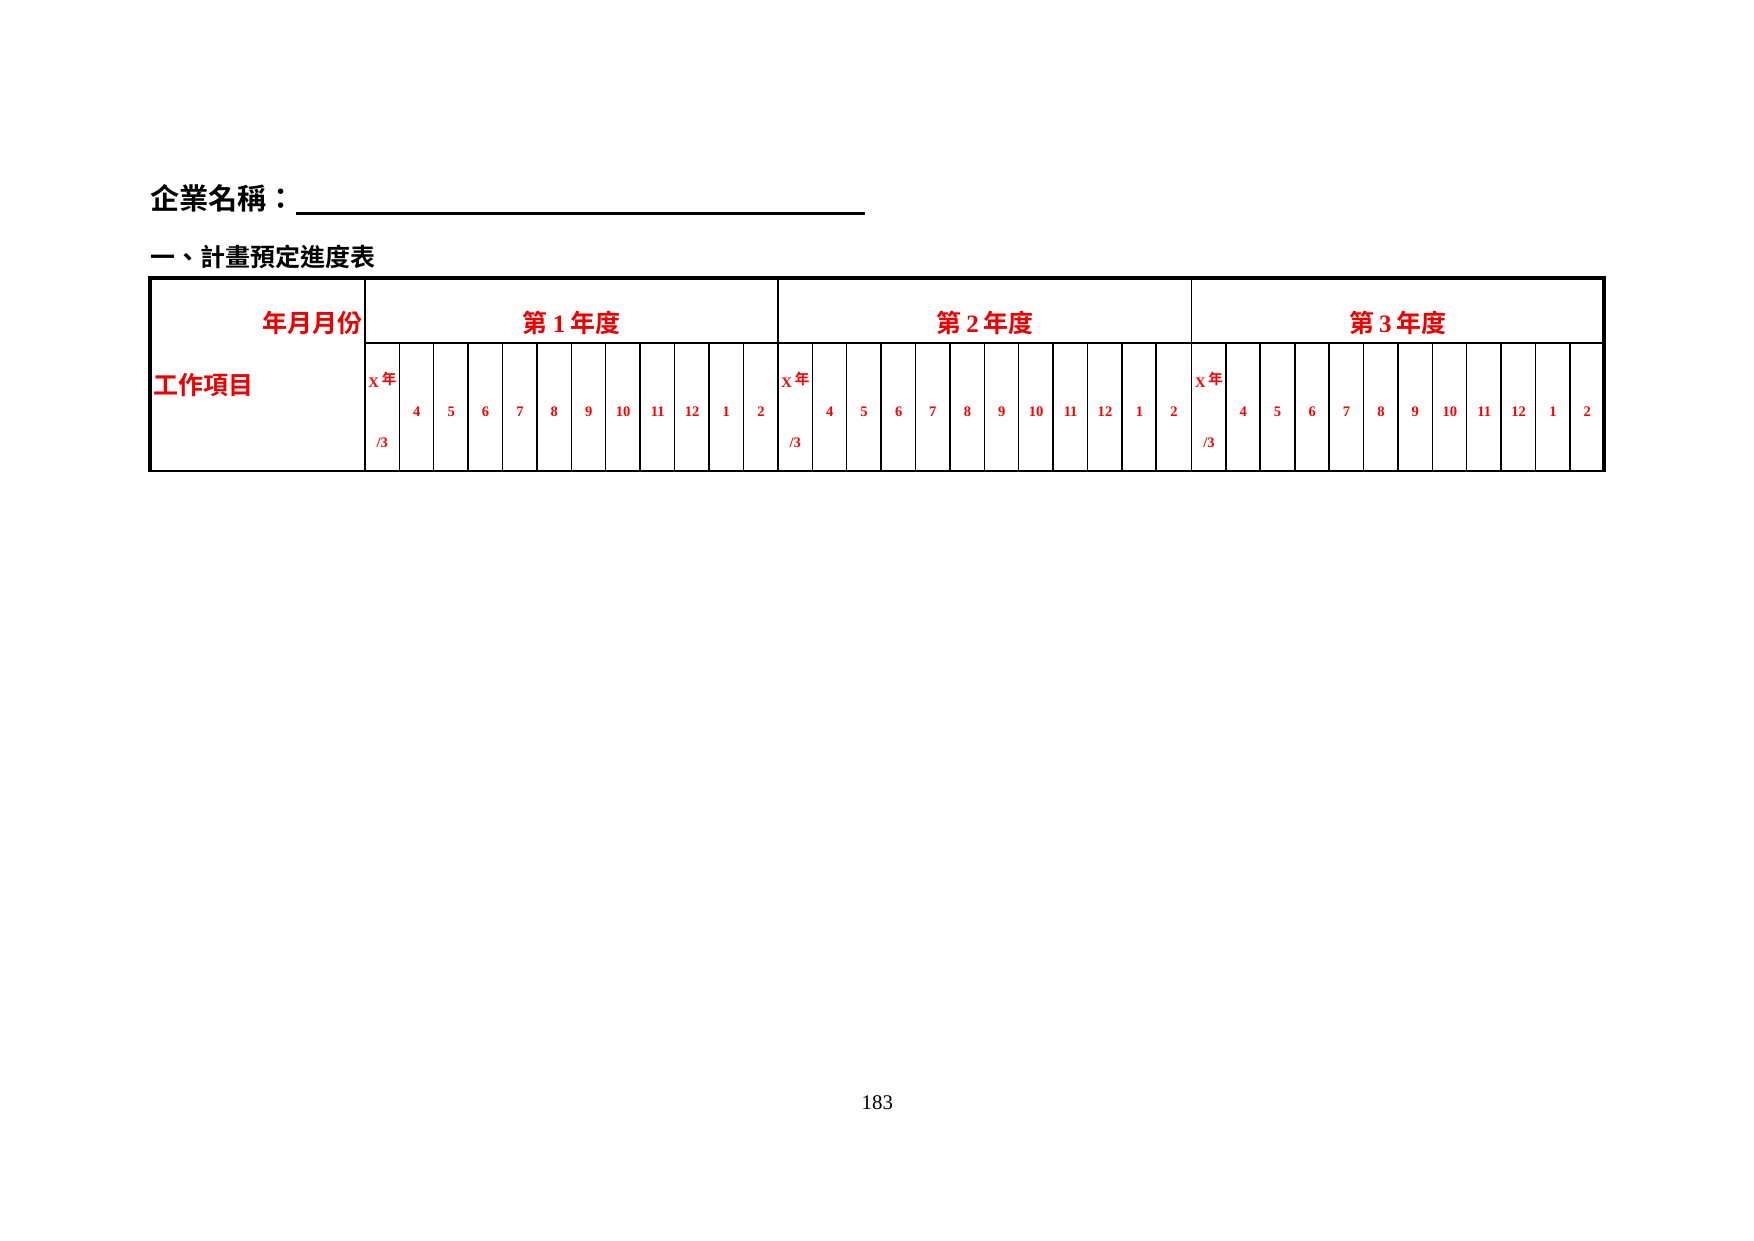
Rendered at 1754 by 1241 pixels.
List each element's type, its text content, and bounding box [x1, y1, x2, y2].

table_cell 9 [985, 344, 1018, 470]
table_cell 11 [1467, 344, 1500, 470]
table_cell 12 [1502, 344, 1535, 470]
table_cell 8 [951, 344, 984, 470]
table_cell 7 [916, 344, 949, 470]
table_cell 8 [1364, 344, 1397, 470]
table_cell X年/3 [1192, 344, 1225, 470]
table_cell 4 [400, 344, 433, 470]
table_cell 5 [434, 344, 467, 470]
table_cell X年/3 [779, 344, 812, 470]
text 一、計畫預定進度表 [150, 214, 1604, 276]
table_cell 2 [1157, 344, 1191, 470]
text 企業名稱： [150, 151, 1604, 214]
table_cell 6 [1296, 344, 1328, 470]
table_cell 5 [847, 344, 880, 470]
table_cell 4 [813, 344, 846, 470]
table_cell 10 [1433, 344, 1466, 470]
table_cell 12 [675, 344, 708, 470]
table_cell X年/3 [366, 344, 399, 470]
table_cell 1 [1123, 344, 1155, 470]
table_cell 7 [503, 344, 536, 470]
table_cell 6 [882, 344, 915, 470]
table_cell 2 [1571, 344, 1602, 470]
table_header 年月月份 工作項目 [152, 280, 364, 470]
table_cell 6 [469, 344, 502, 470]
table_cell 1 [710, 344, 743, 470]
table_cell 4 [1227, 344, 1259, 470]
table_cell 10 [606, 344, 639, 470]
table_header 第3年度 [1192, 280, 1602, 342]
table_cell 11 [1054, 344, 1087, 470]
table_cell 5 [1261, 344, 1294, 470]
table_cell 2 [744, 344, 777, 470]
table_cell 12 [1088, 344, 1121, 470]
table_cell 11 [641, 344, 674, 470]
table_cell 10 [1019, 344, 1052, 470]
table_cell 1 [1536, 344, 1569, 470]
table_header 第2年度 [779, 280, 1191, 342]
table_cell 9 [1399, 344, 1432, 470]
table_header 第1年度 [366, 280, 777, 342]
table_cell 8 [538, 344, 571, 470]
table_cell 9 [572, 344, 605, 470]
table_cell 7 [1330, 344, 1363, 470]
